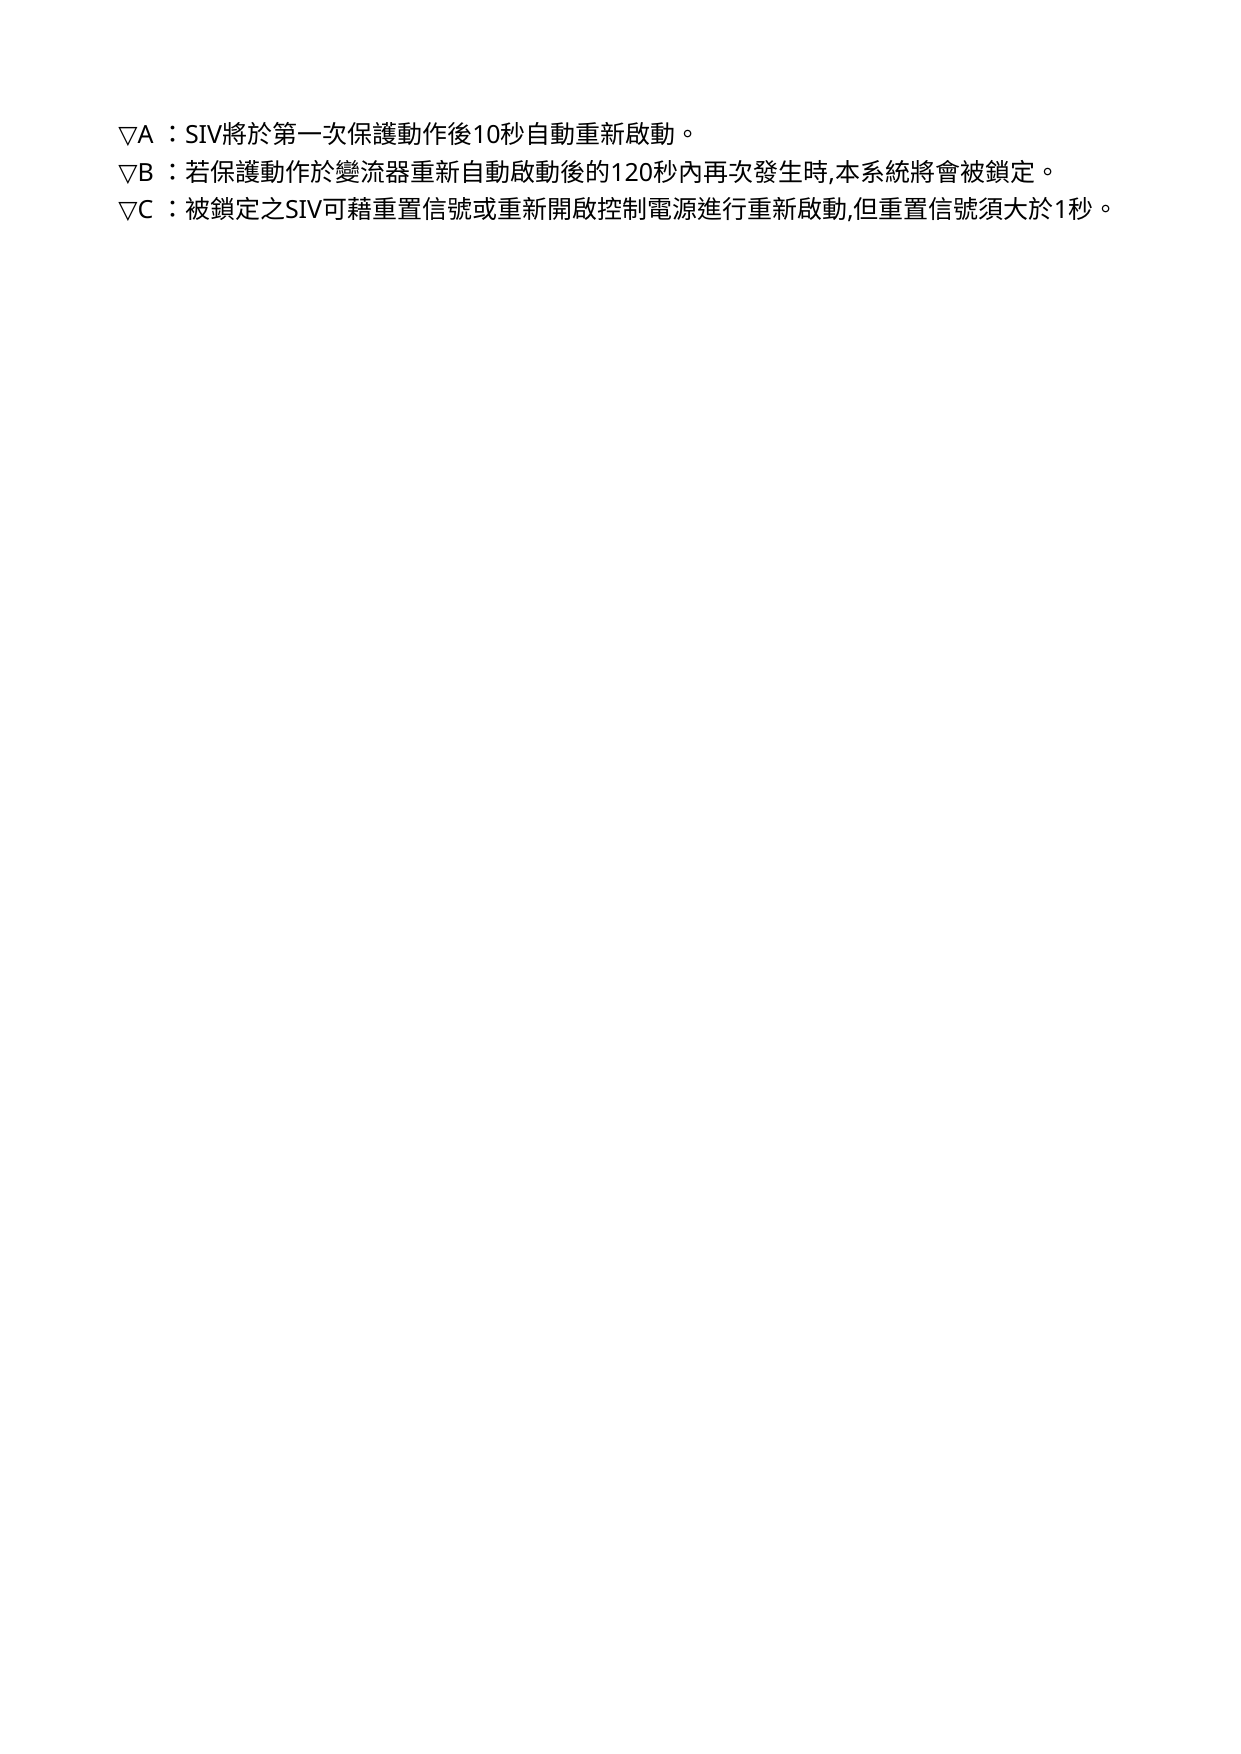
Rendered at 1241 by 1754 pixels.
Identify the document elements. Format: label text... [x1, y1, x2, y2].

text ▽C ：被鎖定之SIV可藉重置信號或重新開啟控制電源進行重新啟動,但重置信號須大於1秒。 [118, 189, 1122, 227]
text ▽B ：若保護動作於變流器重新自動啟動後的120秒內再次發生時,本系統將會被鎖定。 [118, 152, 1122, 189]
text ▽A ：SIV將於第一次保護動作後10秒自動重新啟動。 [118, 114, 1122, 152]
